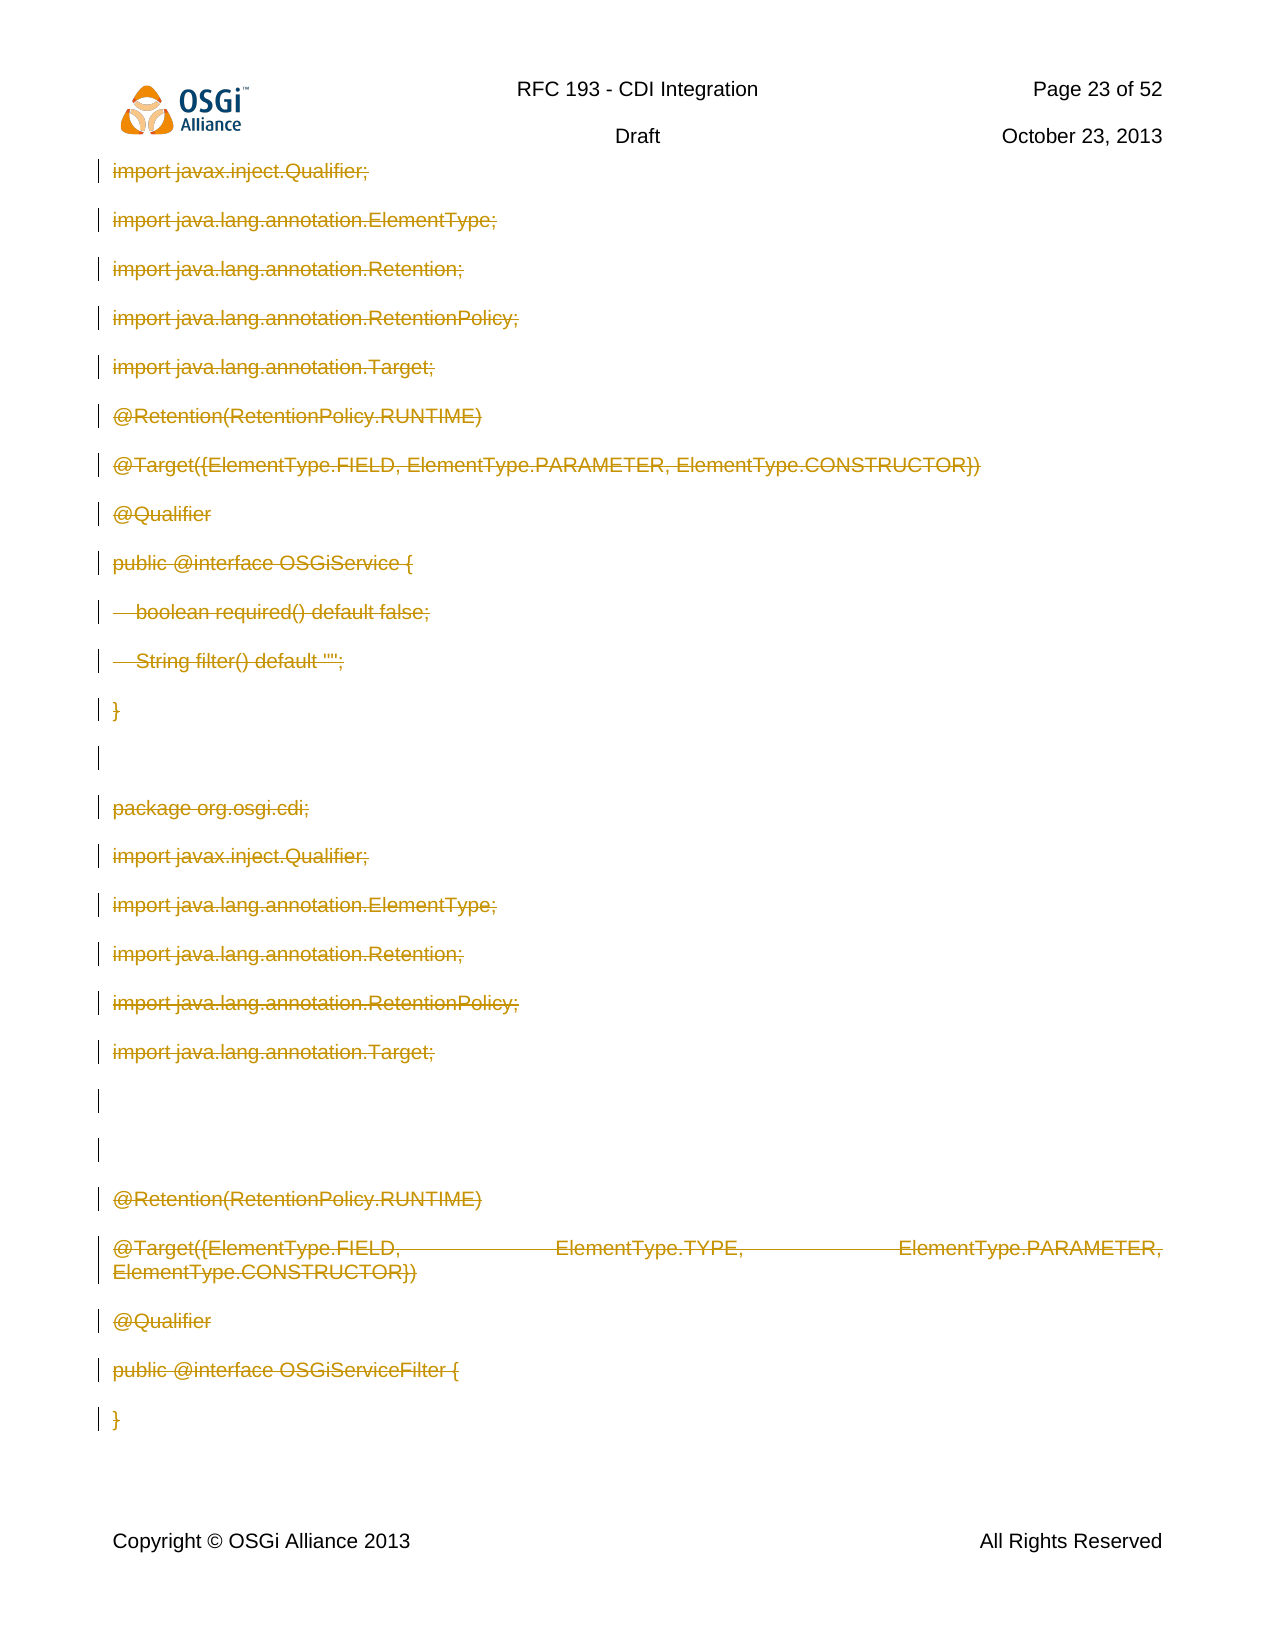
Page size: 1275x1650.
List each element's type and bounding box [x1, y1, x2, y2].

picture [113, 78, 257, 142]
